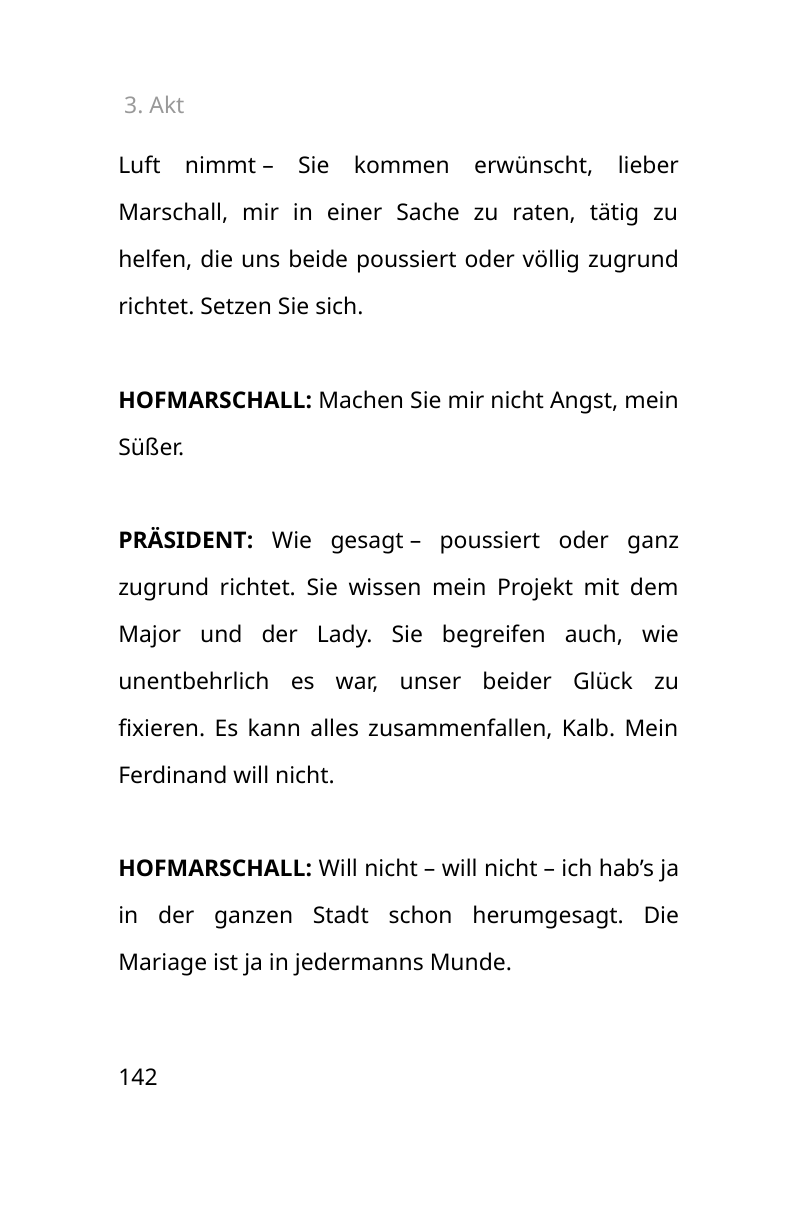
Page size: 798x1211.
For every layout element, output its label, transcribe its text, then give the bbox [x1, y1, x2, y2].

text Luft nimmt – Sie kommen erwünscht, lieber Marschall, mir in einer Sache zu raten, tätig zu helfen, die uns beide poussiert oder völlig zugrund richtet. Setzen Sie sich. [118, 149, 679, 321]
text HOFMARSCHALL: Machen Sie mir nicht Angst, mein Süßer. [118, 348, 679, 462]
text HOFMARSCHALL: Will nicht – will nicht – ich hab’s ja in der ganzen Stadt schon herumgesagt. Die Mariage ist ja in jedermanns Munde. [118, 817, 679, 977]
text PRÄSIDENT: Wie gesagt – poussiert oder ganz zugrund richtet. Sie wissen mein Projekt mit dem Major und der Lady. Sie begreifen auch, wie unentbehrlich es war, unser beider Glück zu fixieren. Es kann alles zusammenfallen, Kalb. Mein Ferdinand will nicht. [118, 489, 679, 790]
